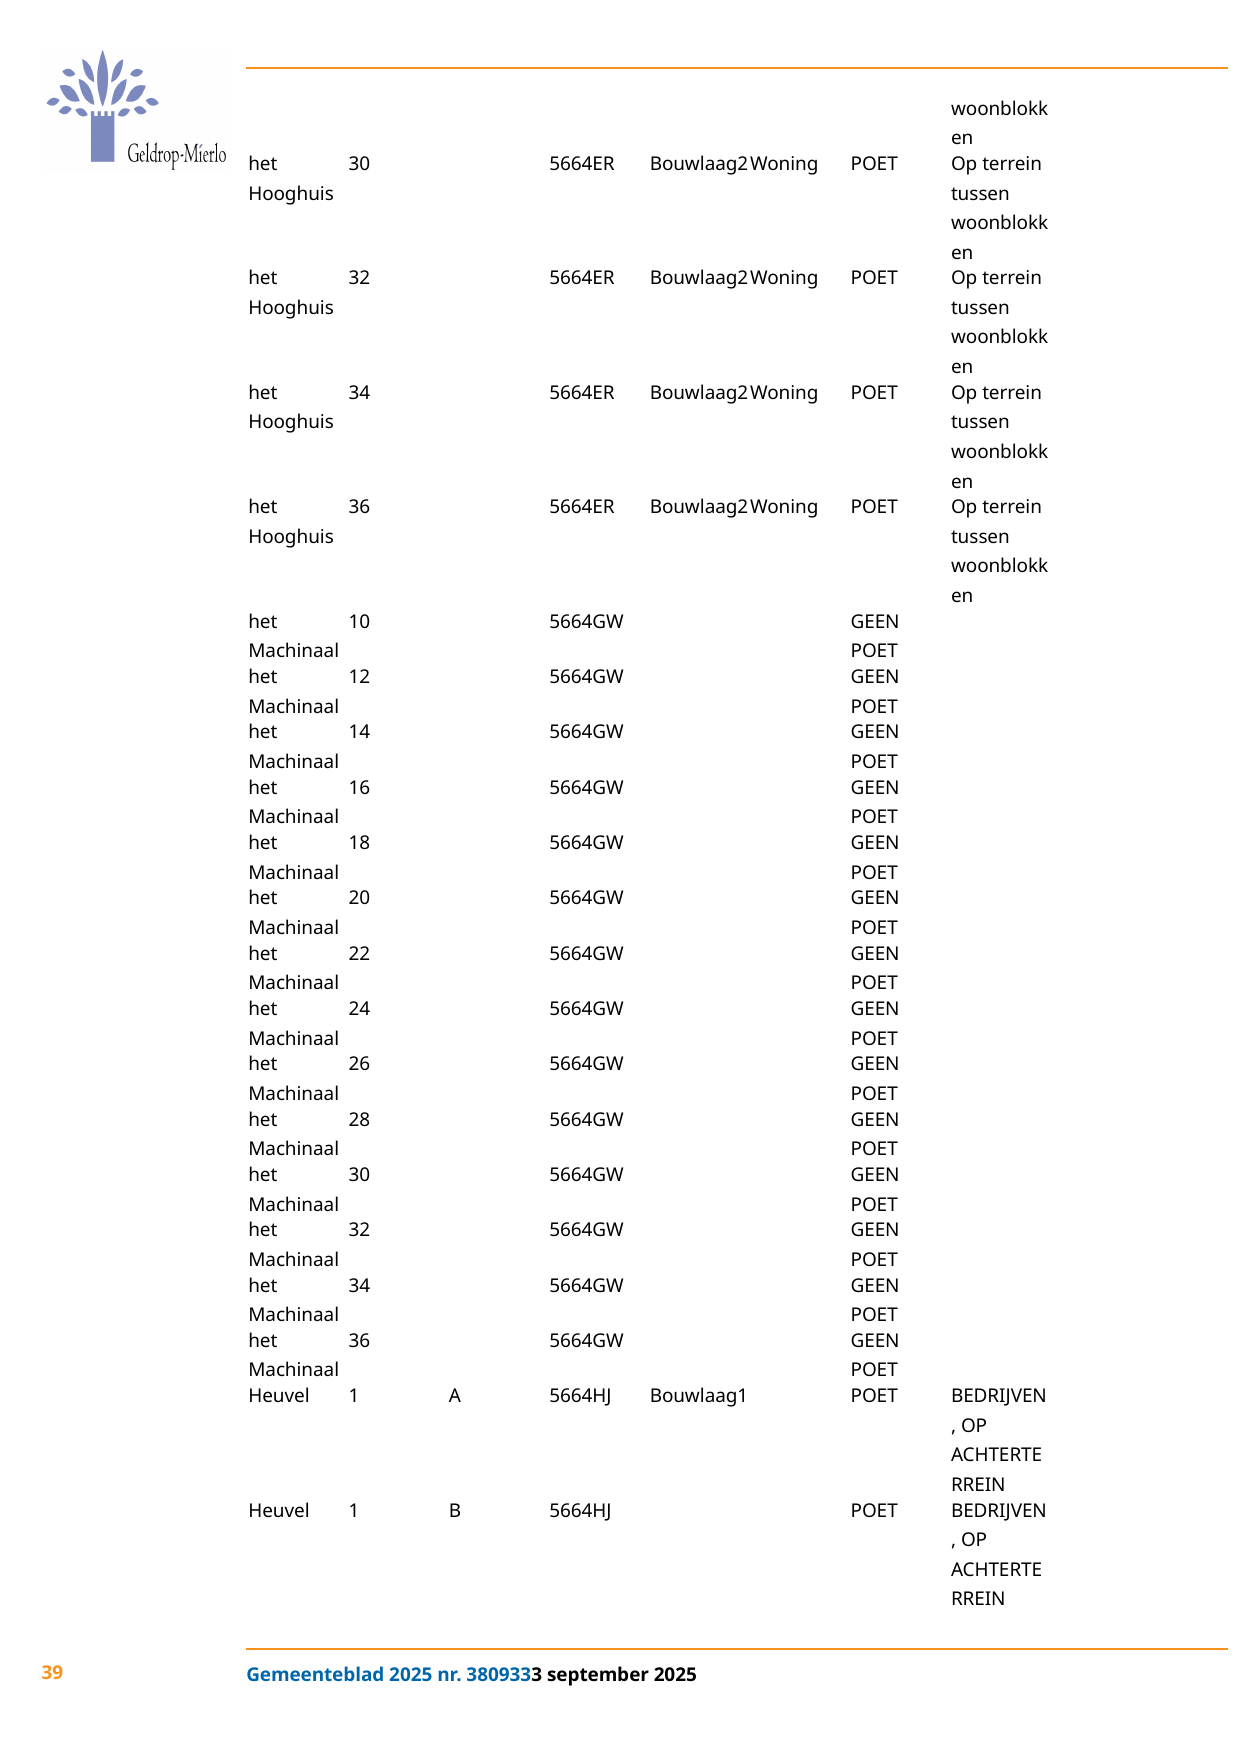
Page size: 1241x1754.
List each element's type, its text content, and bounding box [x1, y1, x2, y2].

table_cell [750, 1327, 850, 1382]
table_cell Bouwlaag1 [650, 1383, 750, 1497]
table_cell Heuvel [248, 1497, 348, 1611]
table_cell [449, 1216, 549, 1272]
table_cell het Machinaal [248, 608, 348, 663]
table_cell Woning [750, 150, 850, 264]
table_cell Bouwlaag2 [650, 150, 750, 264]
table_cell B [449, 1497, 549, 1611]
table_cell 5664GW [549, 1272, 649, 1327]
table_cell 32 [348, 1216, 449, 1272]
table_cell het Machinaal [248, 1106, 348, 1161]
table_cell GEEN POET [850, 940, 951, 995]
table_cell GEEN POET [850, 885, 951, 940]
table_cell [650, 885, 750, 940]
table_cell [650, 1497, 750, 1611]
table_cell 10 [348, 608, 449, 663]
table_cell 12 [348, 663, 449, 719]
table_cell [750, 1497, 850, 1611]
table_cell [650, 940, 750, 995]
table_cell POET [850, 379, 951, 493]
table_cell 5664GW [549, 995, 649, 1051]
table_cell [850, 95, 951, 150]
table_cell [449, 265, 549, 379]
table_cell [750, 1216, 850, 1272]
table_cell 5664ER [549, 265, 649, 379]
table_cell [650, 1327, 750, 1382]
table_cell 5664GW [549, 1216, 649, 1272]
table_cell A [449, 1383, 549, 1497]
table_cell [951, 719, 1051, 774]
table_cell 34 [348, 1272, 449, 1327]
table_cell GEEN POET [850, 774, 951, 829]
table_cell [449, 1161, 549, 1216]
table_cell 5664GW [549, 774, 649, 829]
table_cell 26 [348, 1051, 449, 1106]
table_cell GEEN POET [850, 719, 951, 774]
table_cell 28 [348, 1106, 449, 1161]
table_cell het Machinaal [248, 1051, 348, 1106]
table_cell Bouwlaag2 [650, 494, 750, 608]
table_cell POET [850, 1383, 951, 1497]
table_cell [650, 95, 750, 150]
table_cell het Machinaal [248, 1161, 348, 1216]
table_cell Op terrein tussen woonblokken [951, 265, 1051, 379]
table_cell GEEN POET [850, 608, 951, 663]
table_cell [549, 95, 649, 150]
table_cell [449, 1327, 549, 1382]
table_cell [449, 774, 549, 829]
table_cell [449, 608, 549, 663]
table_cell [750, 719, 850, 774]
table_cell [750, 663, 850, 719]
table_cell [650, 1216, 750, 1272]
table_cell [650, 719, 750, 774]
table_cell BEDRIJVEN, OP ACHTERTERREIN [951, 1497, 1051, 1611]
table_cell 30 [348, 150, 449, 264]
table_cell [449, 940, 549, 995]
table_cell POET [850, 265, 951, 379]
table_cell [951, 1051, 1051, 1106]
table_cell [650, 1272, 750, 1327]
table_cell GEEN POET [850, 1106, 951, 1161]
table_cell [951, 995, 1051, 1051]
table_cell [449, 663, 549, 719]
table_cell 5664GW [549, 719, 649, 774]
table_cell GEEN POET [850, 1272, 951, 1327]
table_cell Bouwlaag2 [650, 379, 750, 493]
table_cell [750, 1161, 850, 1216]
table_cell het Machinaal [248, 719, 348, 774]
table_cell POET [850, 1497, 951, 1611]
table_cell het Machinaal [248, 940, 348, 995]
table_cell het Hooghuis [248, 150, 348, 264]
table_cell [650, 829, 750, 884]
table_cell 5664GW [549, 1161, 649, 1216]
table_cell 34 [348, 379, 449, 493]
table_cell woonblokken [951, 95, 1051, 150]
table_cell 1 [348, 1383, 449, 1497]
table_cell Woning [750, 494, 850, 608]
table_cell [750, 1272, 850, 1327]
table_cell het Machinaal [248, 885, 348, 940]
table_cell 24 [348, 995, 449, 1051]
table_cell [951, 1161, 1051, 1216]
table_cell [449, 995, 549, 1051]
table_cell [750, 995, 850, 1051]
table_cell POET [850, 150, 951, 264]
table_cell [951, 663, 1051, 719]
table_cell 16 [348, 774, 449, 829]
table_cell POET [850, 494, 951, 608]
table_cell [650, 774, 750, 829]
table_cell 5664HJ [549, 1383, 649, 1497]
table_cell het Machinaal [248, 663, 348, 719]
table_cell 5664ER [549, 150, 649, 264]
table_cell 5664GW [549, 1051, 649, 1106]
table_cell [951, 940, 1051, 995]
table_cell Bouwlaag2 [650, 265, 750, 379]
table_cell het Machinaal [248, 1327, 348, 1382]
table_cell [650, 608, 750, 663]
table_cell 1 [348, 1497, 449, 1611]
table_cell 5664GW [549, 1327, 649, 1382]
table_cell GEEN POET [850, 1161, 951, 1216]
table_cell 30 [348, 1161, 449, 1216]
table_cell [449, 1051, 549, 1106]
table_cell 5664ER [549, 494, 649, 608]
table_cell [750, 829, 850, 884]
table_cell 36 [348, 1327, 449, 1382]
table_cell 5664GW [549, 1106, 649, 1161]
table_cell [650, 1106, 750, 1161]
table_cell het Hooghuis [248, 379, 348, 493]
table_cell [449, 719, 549, 774]
table_cell 18 [348, 829, 449, 884]
table_cell Op terrein tussen woonblokken [951, 494, 1051, 608]
table_cell het Machinaal [248, 1216, 348, 1272]
table_cell [650, 1051, 750, 1106]
table_cell [750, 1051, 850, 1106]
table_cell 5664GW [549, 940, 649, 995]
table_cell [449, 1272, 549, 1327]
table_cell 14 [348, 719, 449, 774]
table_cell Woning [750, 379, 850, 493]
table_cell GEEN POET [850, 1216, 951, 1272]
table_cell [750, 95, 850, 150]
table_cell [750, 885, 850, 940]
table_cell [449, 829, 549, 884]
table_cell GEEN POET [850, 1327, 951, 1382]
table_cell [951, 1216, 1051, 1272]
table_cell [650, 1161, 750, 1216]
table_cell [951, 1327, 1051, 1382]
table_cell [951, 608, 1051, 663]
table_cell [750, 1383, 850, 1497]
table_cell [750, 774, 850, 829]
table_cell [650, 995, 750, 1051]
table_cell het Machinaal [248, 1272, 348, 1327]
table_cell [449, 379, 549, 493]
table_cell [951, 829, 1051, 884]
table_cell 22 [348, 940, 449, 995]
table_cell GEEN POET [850, 995, 951, 1051]
table_cell [650, 663, 750, 719]
table_cell het Machinaal [248, 774, 348, 829]
table_cell [248, 95, 348, 150]
table_cell BEDRIJVEN, OP ACHTERTERREIN [951, 1383, 1051, 1497]
table_cell 5664GW [549, 608, 649, 663]
table_cell [449, 885, 549, 940]
table_cell Op terrein tussen woonblokken [951, 379, 1051, 493]
table_cell 5664GW [549, 829, 649, 884]
picture [41, 47, 231, 172]
table_cell [750, 1106, 850, 1161]
table_cell 20 [348, 885, 449, 940]
table_cell het Hooghuis [248, 494, 348, 608]
table_cell 32 [348, 265, 449, 379]
table_cell het Machinaal [248, 829, 348, 884]
table_cell 36 [348, 494, 449, 608]
table_cell 5664ER [549, 379, 649, 493]
table_cell [951, 774, 1051, 829]
table_cell [348, 95, 449, 150]
table_cell [750, 608, 850, 663]
table_cell [449, 1106, 549, 1161]
table_cell [951, 1272, 1051, 1327]
table_cell 5664GW [549, 663, 649, 719]
table_cell GEEN POET [850, 663, 951, 719]
table_cell Heuvel [248, 1383, 348, 1497]
table_cell [449, 494, 549, 608]
table_cell GEEN POET [850, 829, 951, 884]
table_cell [449, 150, 549, 264]
table_cell GEEN POET [850, 1051, 951, 1106]
table_cell Op terrein tussen woonblokken [951, 150, 1051, 264]
table_cell het Hooghuis [248, 265, 348, 379]
table_cell Woning [750, 265, 850, 379]
table_cell [750, 940, 850, 995]
table_cell 5664GW [549, 885, 649, 940]
table_cell het Machinaal [248, 995, 348, 1051]
table_cell 5664HJ [549, 1497, 649, 1611]
table_cell [449, 95, 549, 150]
table_cell [951, 885, 1051, 940]
table_cell [951, 1106, 1051, 1161]
